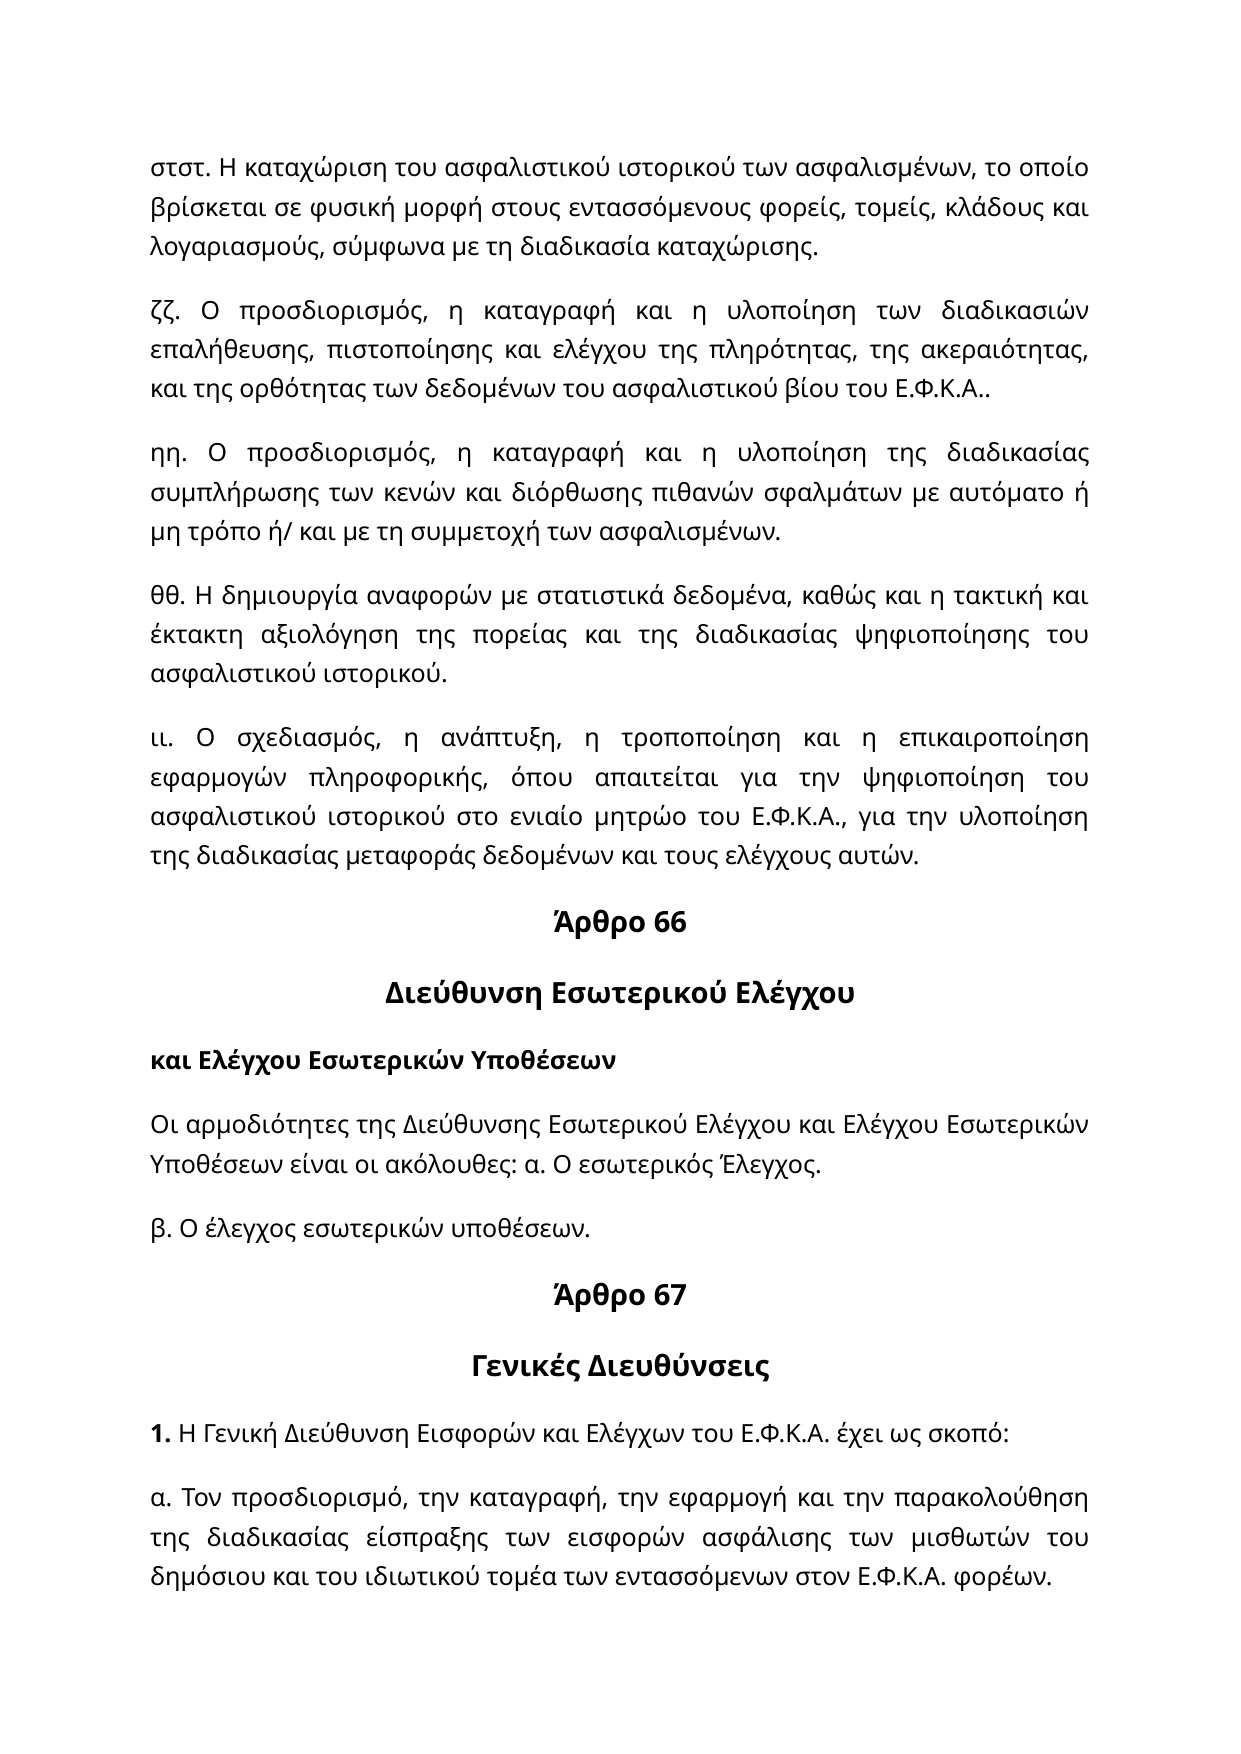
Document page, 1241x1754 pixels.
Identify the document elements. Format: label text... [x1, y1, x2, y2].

text ηη. Ο προσδιορισμός, η καταγραφή και η υλοποίηση της διαδικασίας συμπλήρωσης των κενών και διόρθωσης πιθανών σφαλμάτων με αυτόματο ή μη τρόπο ή/ και με τη συμμετοχή των ασφαλισμένων. [150, 435, 1090, 547]
subtitle Γενικές Διευθύνσεις [150, 1345, 1090, 1385]
text 1. Η Γενική Διεύθυνση Εισφορών και Ελέγχων του Ε.Φ.Κ.Α. έχει ως σκοπό: [150, 1416, 1090, 1450]
text θθ. Η δημιουργία αναφορών με στατιστικά δεδομένα, καθώς και η τακτική και έκτακτη αξιολόγηση της πορείας και της διαδικασίας ψηφιοποίησης του ασφαλιστικού ιστορικού. [150, 577, 1090, 690]
text ζζ. Ο προσδιορισμός, η καταγραφή και η υλοποίηση των διαδικασιών επαλήθευσης, πιστοποίησης και ελέγχου της πληρότητας, της ακεραιότητας, και της ορθότητας των δεδομένων του ασφαλιστικού βίου του Ε.Φ.Κ.Α.. [150, 292, 1090, 405]
subtitle Διεύθυνση Εσωτερικού Ελέγχου [150, 972, 1090, 1012]
text στστ. Η καταχώριση του ασφαλιστικού ιστορικού των ασφαλισμένων, το οποίο βρίσκεται σε φυσική μορφή στους εντασσόμενους φορείς, τομείς, κλάδους και λογαριασμούς, σύμφωνα με τη διαδικασία καταχώρισης. [150, 150, 1090, 262]
text β. Ο έλεγχος εσωτερικών υποθέσεων. [150, 1210, 1090, 1244]
text ιι. Ο σχεδιασμός, η ανάπτυξη, η τροποποίηση και η επικαιροποίηση εφαρμογών πληροφορικής, όπου απαιτείται για την ψηφιοποίηση του ασφαλιστικού ιστορικού στο ενιαίο μητρώο του Ε.Φ.Κ.Α., για την υλοποίηση της διαδικασίας μεταφοράς δεδομένων και τους ελέγχους αυτών. [150, 720, 1090, 872]
subtitle Άρθρο 66 [150, 902, 1090, 941]
text και Ελέγχου Εσωτερικών Υποθέσεων [150, 1043, 1090, 1077]
text α. Τον προσδιορισμό, την καταγραφή, την εφαρμογή και την παρακολούθηση της διαδικασίας είσπραξης των εισφορών ασφάλισης των μισθωτών του δημόσιου και του ιδιωτικού τομέα των εντασσόμενων στον Ε.Φ.Κ.Α. φορέων. [150, 1480, 1090, 1592]
text Οι αρμοδιότητες της Διεύθυνσης Εσωτερικού Ελέγχου και Ελέγχου Εσωτερικών Υποθέσεων είναι οι ακόλουθες: α. Ο εσωτερικός Έλεγχος. [150, 1107, 1090, 1180]
subtitle Άρθρο 67 [150, 1274, 1090, 1314]
